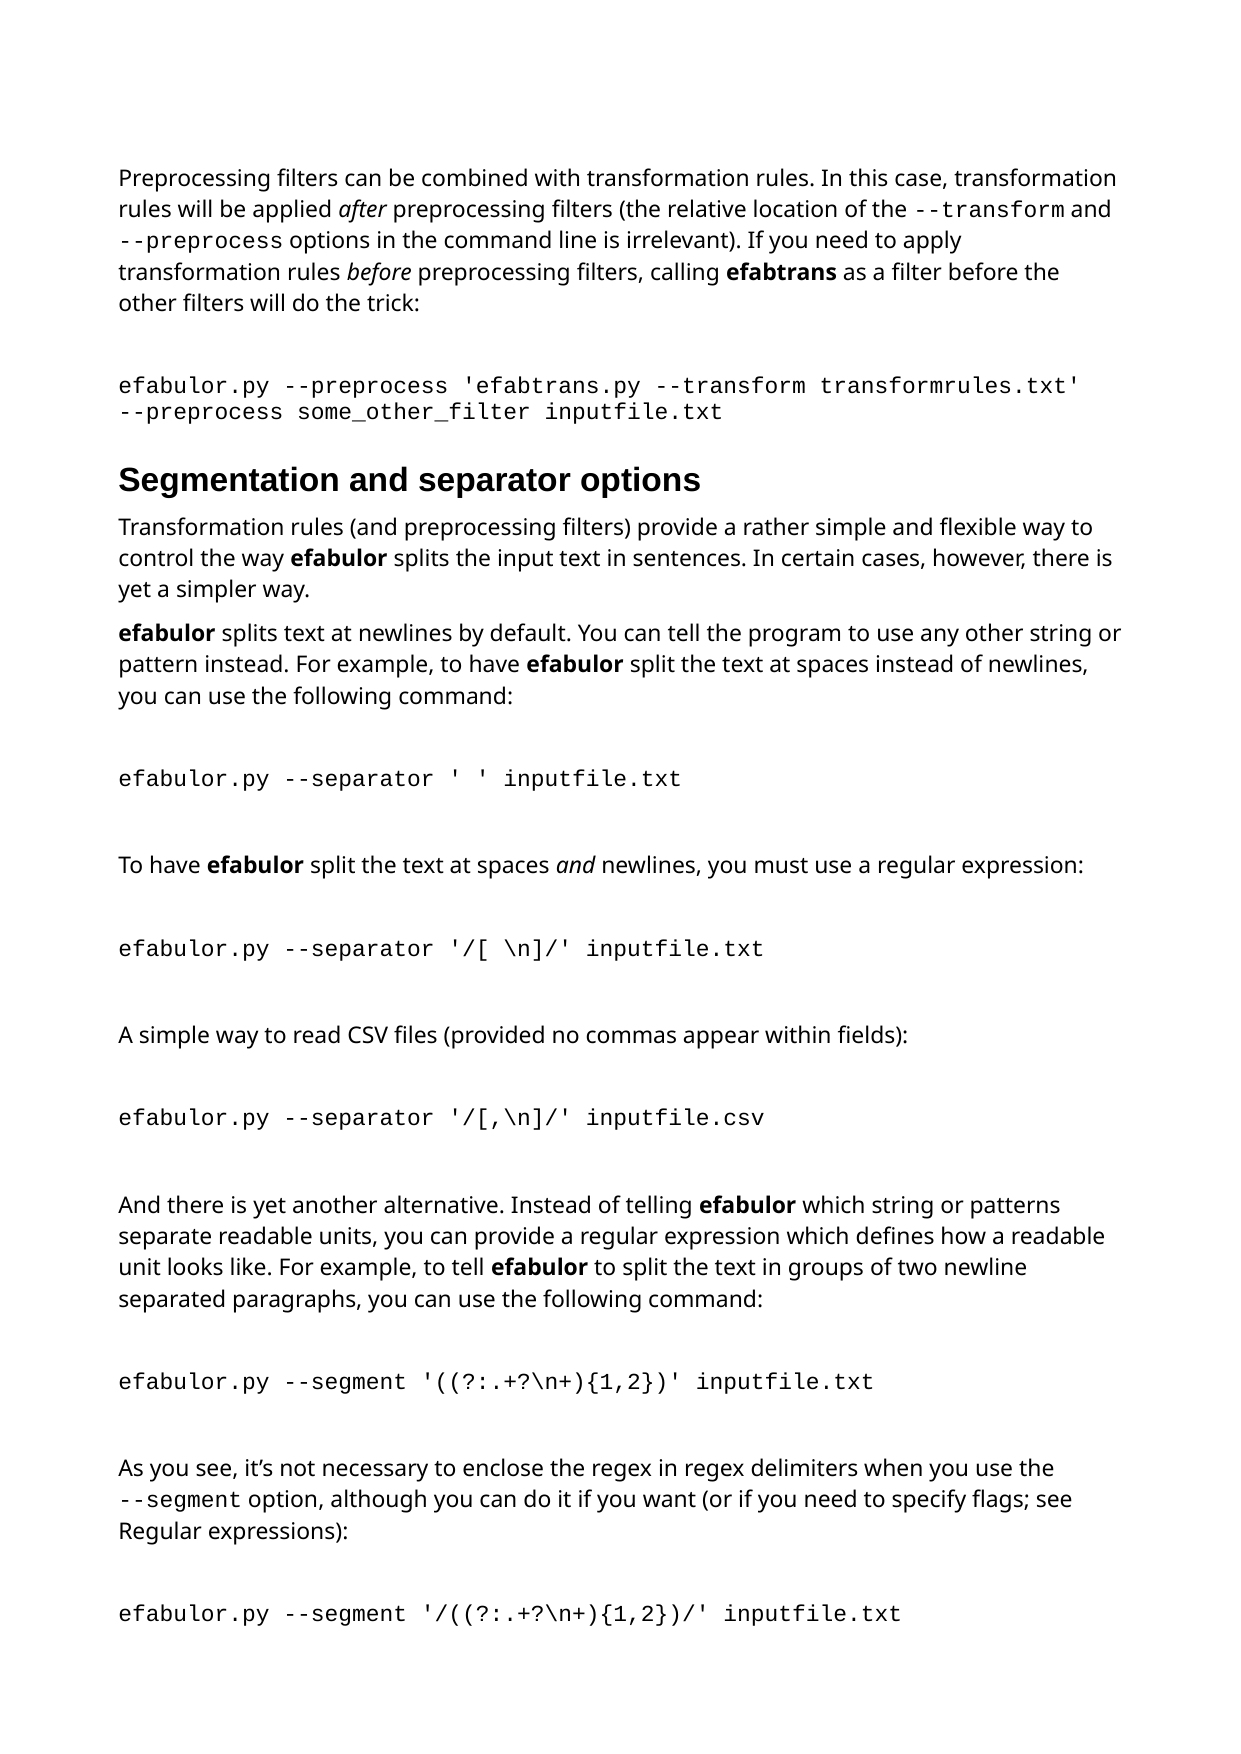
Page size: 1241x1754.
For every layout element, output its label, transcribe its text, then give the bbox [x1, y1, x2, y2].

text efabulor.py ‑‑separator '/[ \n]/' inputfile.txt [118, 937, 1122, 963]
text Preprocessing filters can be combined with transformation rules. In this case, transformation rules will be applied after preprocessing filters (the relative location of the ‑‑transform and ‑‑preprocess options in the command line is irrelevant). If you need to apply transformation rules before preprocessing filters, calling efabtrans as a filter before the other filters will do the trick: [118, 162, 1122, 318]
text efabulor.py ‑‑separator ' ' inputfile.txt [118, 767, 1122, 793]
text efabulor.py ‑‑separator '/[,\n]/' inputfile.csv [118, 1107, 1122, 1132]
text efabulor.py ‑‑segment '((?:.+?\n+){1,2})' inputfile.txt [118, 1370, 1122, 1396]
text efabulor.py ‑‑segment '/((?:.+?\n+){1,2})/' inputfile.txt [118, 1602, 1122, 1628]
text And there is yet another alternative. Instead of telling efabulor which string or patterns separate readable units, you can provide a regular expression which defines how a readable unit looks like. For example, to tell efabulor to split the text in groups of two newline separated paragraphs, you can use the following command: [118, 1189, 1122, 1314]
subtitle Segmentation and separator options [118, 460, 1122, 498]
text A simple way to read CSV files (provided no commas appear within fields): [118, 1019, 1122, 1050]
text As you see, it’s not necessary to enclose the regex in regex delimiters when you use the ‑‑segment option, although you can do it if you want (or if you need to specify flags; see Regular expressions): [118, 1452, 1122, 1546]
text efabulor.py ‑‑preprocess 'efabtrans.py ‑‑transform transformrules.txt' ‑‑preprocess some_other_filter inputfile.txt [118, 374, 1122, 426]
text efabulor splits text at newlines by default. You can tell the program to use any other string or pattern instead. For example, to have efabulor split the text at spaces instead of newlines, you can use the following command: [118, 617, 1122, 711]
text To have efabulor split the text at spaces and newlines, you must use a regular expression: [118, 849, 1122, 881]
text Transformation rules (and preprocessing filters) provide a rather simple and flexible way to control the way efabulor splits the input text in sentences. In certain cases, however, there is yet a simpler way. [118, 511, 1122, 605]
